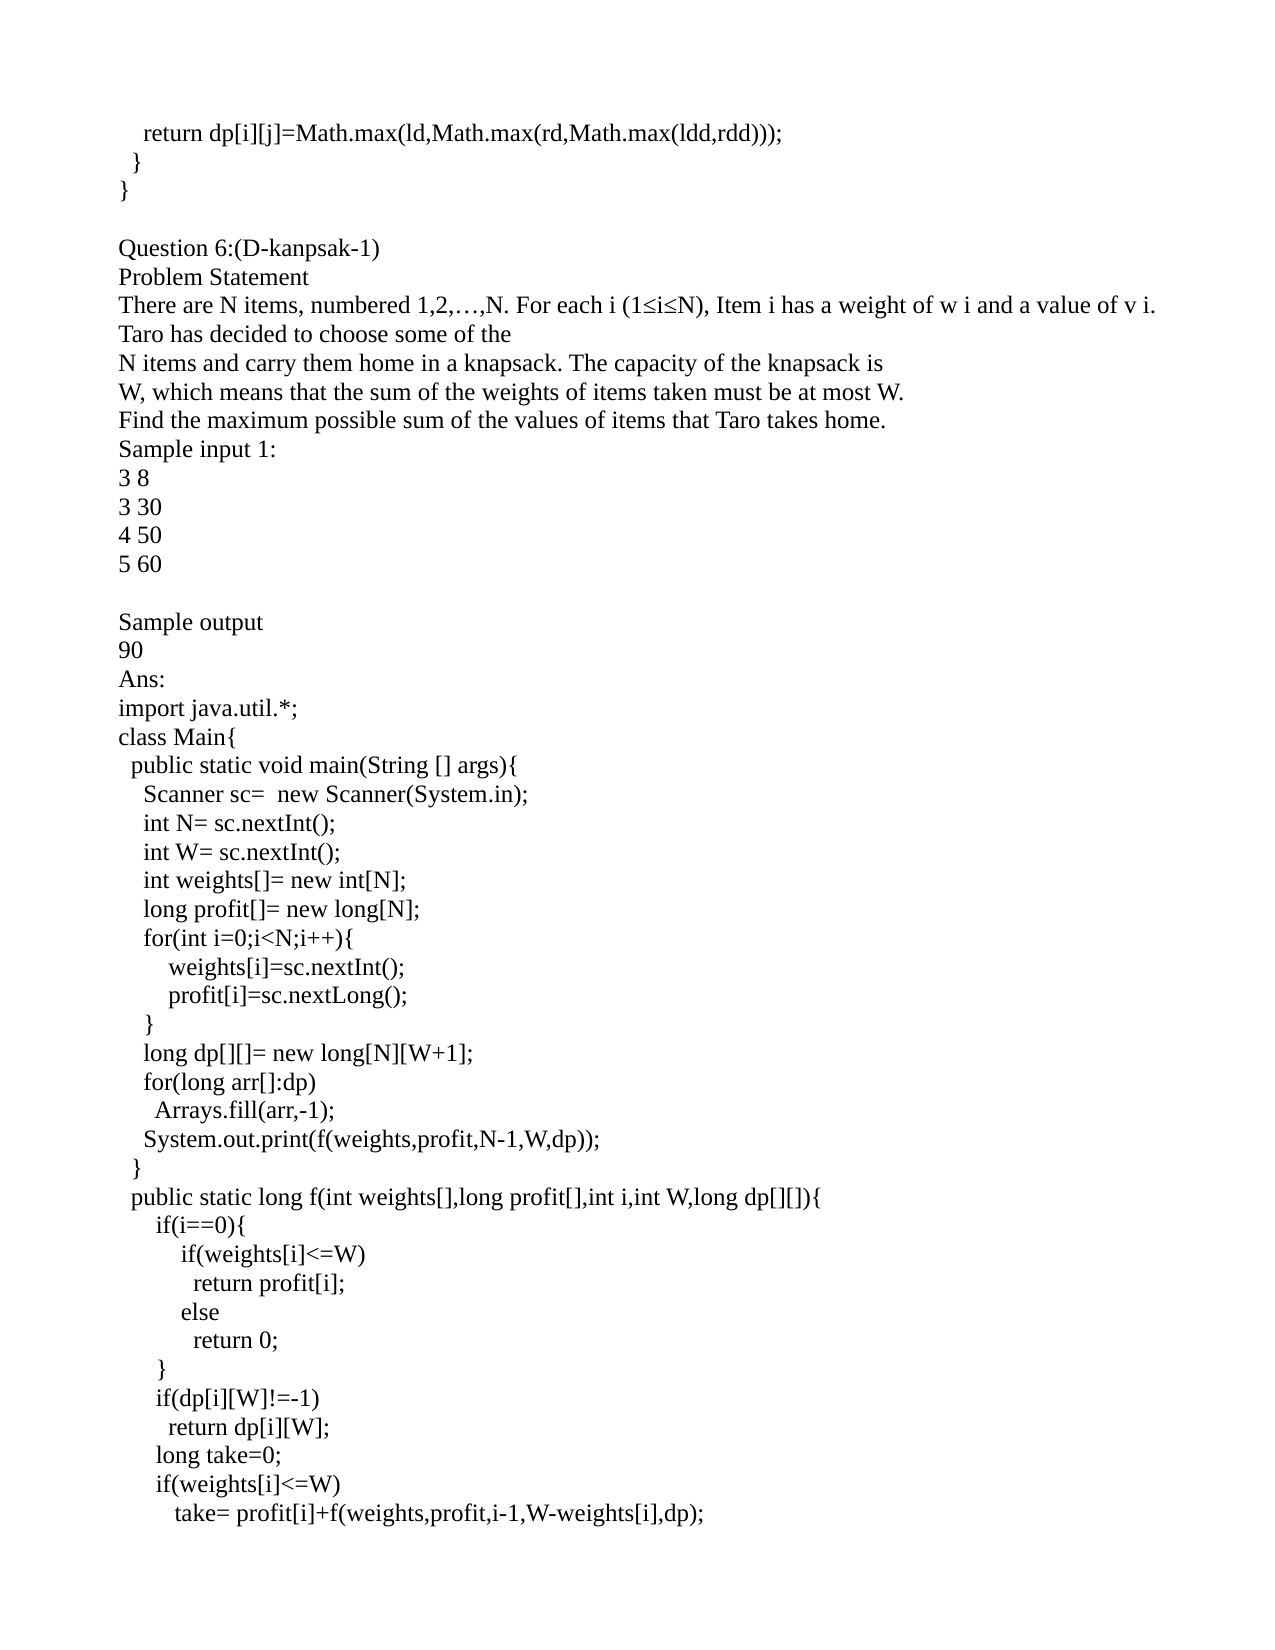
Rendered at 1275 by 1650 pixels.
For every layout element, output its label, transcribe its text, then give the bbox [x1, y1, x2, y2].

text for(int i=0;i<N;i++){ [118, 923, 1157, 952]
text long profit[]= new long[N]; [118, 894, 1157, 923]
text public static void main(String [] args){ [118, 751, 1157, 779]
text There are N items, numbered 1,2,…,N. For each i (1≤i≤N), Item i has a weight of w i and a value of v i. [118, 291, 1157, 319]
text if(weights[i]<=W) [118, 1469, 1157, 1498]
text 3 30 [118, 492, 1157, 521]
text Problem Statement [118, 262, 1157, 291]
text Taro has decided to choose some of the [118, 319, 1157, 348]
text int N= sc.nextInt(); [118, 808, 1157, 837]
text Arrays.fill(arr,-1); [118, 1096, 1157, 1124]
text return dp[i][W]; [118, 1412, 1157, 1441]
text N items and carry them home in a knapsack. The capacity of the knapsack is [118, 348, 1157, 377]
text return dp[i][j]=Math.max(ld,Math.max(rd,Math.max(ldd,rdd))); [118, 118, 1157, 147]
text Question 6:(D-kanpsak-1) [118, 233, 1157, 262]
text return profit[i]; [118, 1268, 1157, 1297]
text 90 [118, 636, 1157, 664]
text profit[i]=sc.nextLong(); [118, 981, 1157, 1009]
text class Main{ [118, 722, 1157, 751]
text } [118, 1354, 1157, 1383]
text if(weights[i]<=W) [118, 1239, 1157, 1268]
text } [118, 147, 1157, 176]
text return 0; [118, 1326, 1157, 1354]
text else [118, 1297, 1157, 1326]
text if(dp[i][W]!=-1) [118, 1383, 1157, 1412]
text } [118, 1009, 1157, 1038]
text take= profit[i]+f(weights,profit,i-1,W-weights[i],dp); [118, 1498, 1157, 1527]
text for(long arr[]:dp) [118, 1067, 1157, 1096]
text long dp[][]= new long[N][W+1]; [118, 1038, 1157, 1067]
text } [118, 176, 1157, 204]
text W, which means that the sum of the weights of items taken must be at most W. [118, 377, 1157, 406]
text Scanner sc= new Scanner(System.in); [118, 779, 1157, 808]
text if(i==0){ [118, 1211, 1157, 1239]
text 4 50 [118, 521, 1157, 549]
text public static long f(int weights[],long profit[],int i,int W,long dp[][]){ [118, 1182, 1157, 1211]
text System.out.print(f(weights,profit,N-1,W,dp)); [118, 1124, 1157, 1153]
text int W= sc.nextInt(); [118, 837, 1157, 866]
text long take=0; [118, 1441, 1157, 1469]
text weights[i]=sc.nextInt(); [118, 952, 1157, 981]
text Ans: [118, 664, 1157, 693]
text import java.util.*; [118, 693, 1157, 722]
text Find the maximum possible sum of the values of items that Taro takes home. [118, 406, 1157, 434]
text int weights[]= new int[N]; [118, 866, 1157, 894]
text Sample input 1: [118, 434, 1157, 463]
text 5 60 [118, 549, 1157, 578]
text Sample output [118, 607, 1157, 636]
text } [118, 1153, 1157, 1182]
text 3 8 [118, 463, 1157, 492]
